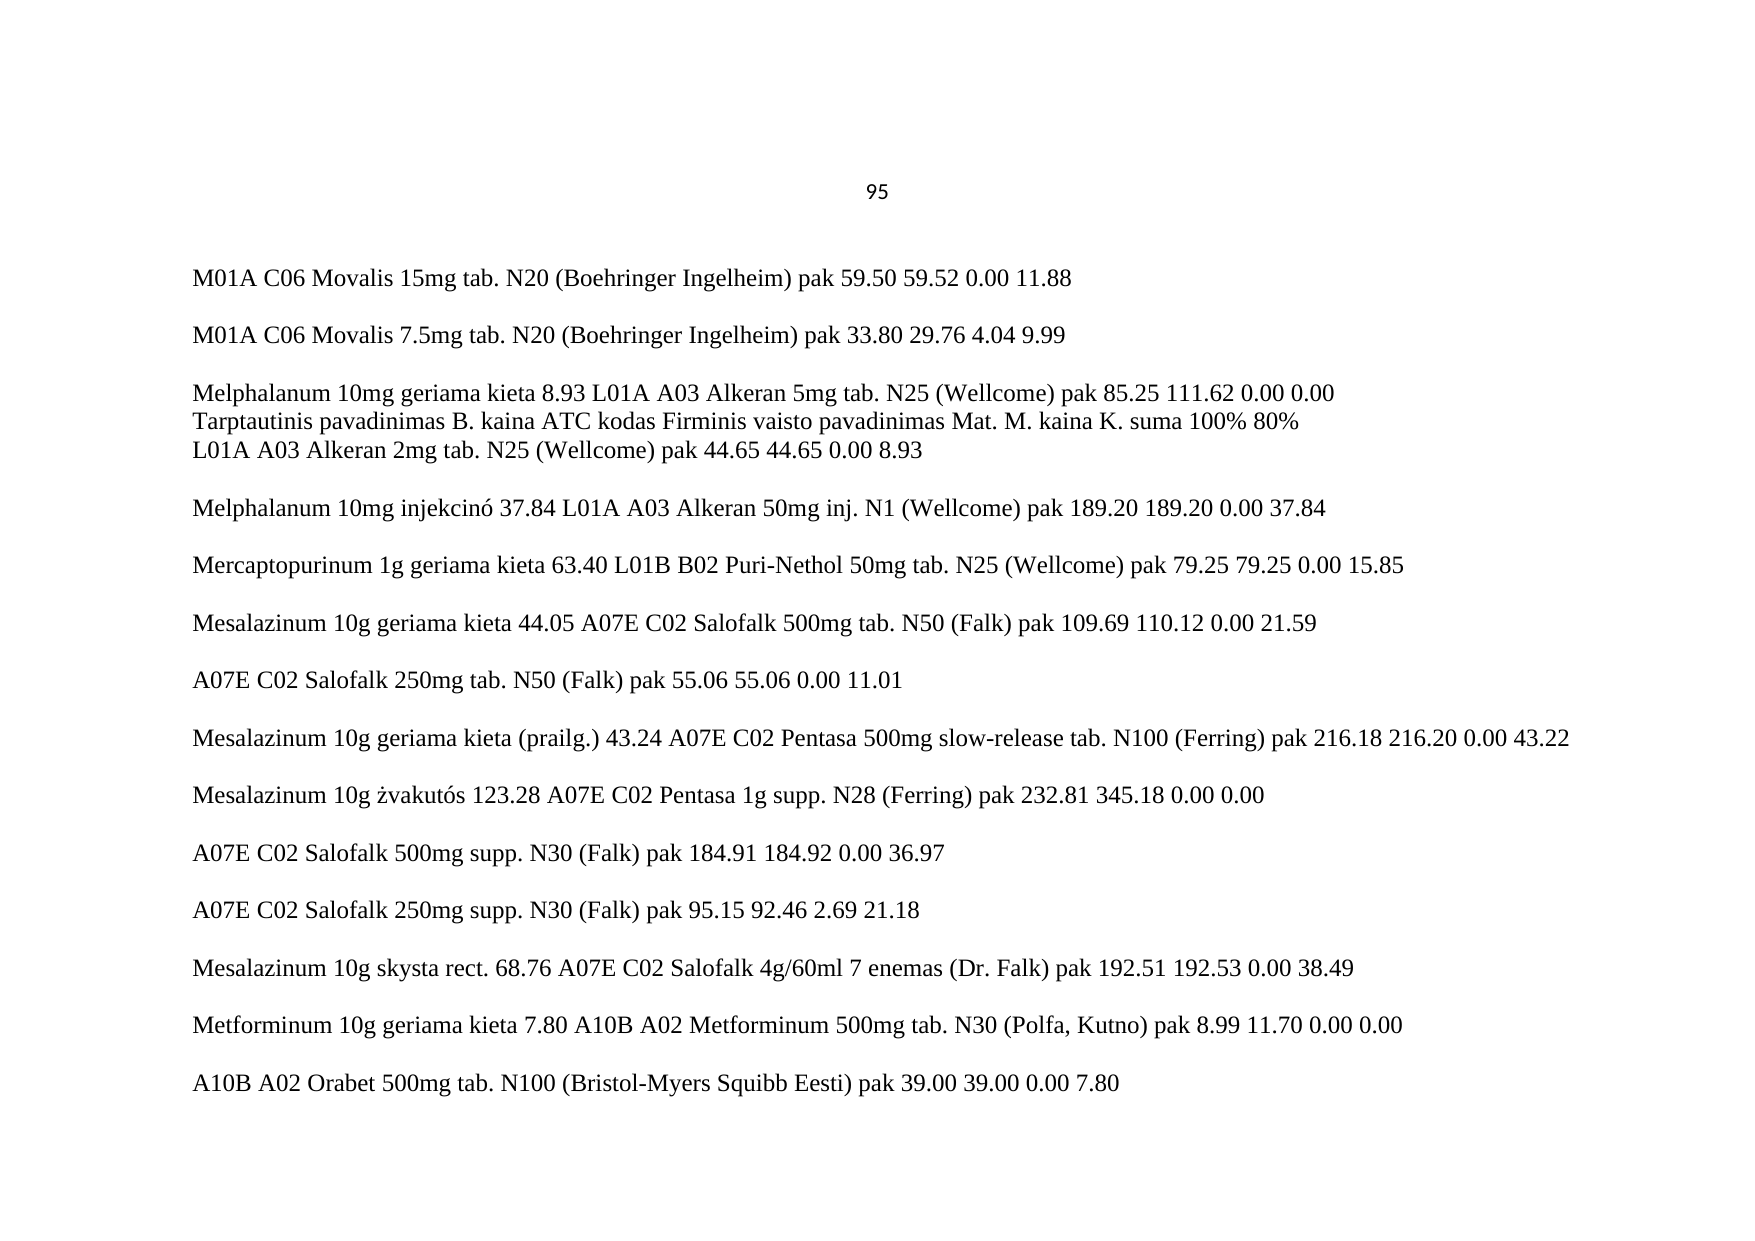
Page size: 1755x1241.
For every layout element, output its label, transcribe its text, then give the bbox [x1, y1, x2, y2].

text Mercaptopurinum 1g geriama kieta 63.40 L01B B02 Puri-Nethol 50mg tab. N25 (Wellcome) pak 79.25 79.25 0.00 15.85 [118, 550, 1636, 579]
text Melphalanum 10mg geriama kieta 8.93 L01A A03 Alkeran 5mg tab. N25 (Wellcome) pak 85.25 111.62 0.00 0.00 [118, 378, 1636, 406]
text Metforminum 10g geriama kieta 7.80 A10B A02 Metforminum 500mg tab. N30 (Polfa, Kutno) pak 8.99 11.70 0.00 0.00 [118, 1010, 1636, 1039]
text Mesalazinum 10g geriama kieta 44.05 A07E C02 Salofalk 500mg tab. N50 (Falk) pak 109.69 110.12 0.00 21.59 [118, 608, 1636, 636]
text Tarptautinis pavadinimas B. kaina ATC kodas Firminis vaisto pavadinimas Mat. M. kaina K. suma 100% 80% [118, 406, 1636, 435]
text Melphalanum 10mg injekcinó 37.84 L01A A03 Alkeran 50mg inj. N1 (Wellcome) pak 189.20 189.20 0.00 37.84 [118, 493, 1636, 521]
text A07E C02 Salofalk 250mg supp. N30 (Falk) pak 95.15 92.46 2.69 21.18 [118, 895, 1636, 924]
text L01A A03 Alkeran 2mg tab. N25 (Wellcome) pak 44.65 44.65 0.00 8.93 [118, 435, 1636, 464]
text A07E C02 Salofalk 250mg tab. N50 (Falk) pak 55.06 55.06 0.00 11.01 [118, 665, 1636, 694]
text M01A C06 Movalis 7.5mg tab. N20 (Boehringer Ingelheim) pak 33.80 29.76 4.04 9.99 [118, 320, 1636, 349]
text Mesalazinum 10g skysta rect. 68.76 A07E C02 Salofalk 4g/60ml 7 enemas (Dr. Falk) pak 192.51 192.53 0.00 38.49 [118, 953, 1636, 981]
text M01A C06 Movalis 15mg tab. N20 (Boehringer Ingelheim) pak 59.50 59.52 0.00 11.88 [118, 263, 1636, 291]
text A07E C02 Salofalk 500mg supp. N30 (Falk) pak 184.91 184.92 0.00 36.97 [118, 838, 1636, 866]
text Mesalazinum 10g geriama kieta (prailg.) 43.24 A07E C02 Pentasa 500mg slow-release tab. N100 (Ferring) pak 216.18 216.20 0.00 43.22 [118, 723, 1636, 751]
text A10B A02 Orabet 500mg tab. N100 (Bristol-Myers Squibb Eesti) pak 39.00 39.00 0.00 7.80 [118, 1068, 1636, 1096]
text Mesalazinum 10g żvakutós 123.28 A07E C02 Pentasa 1g supp. N28 (Ferring) pak 232.81 345.18 0.00 0.00 [118, 780, 1636, 809]
